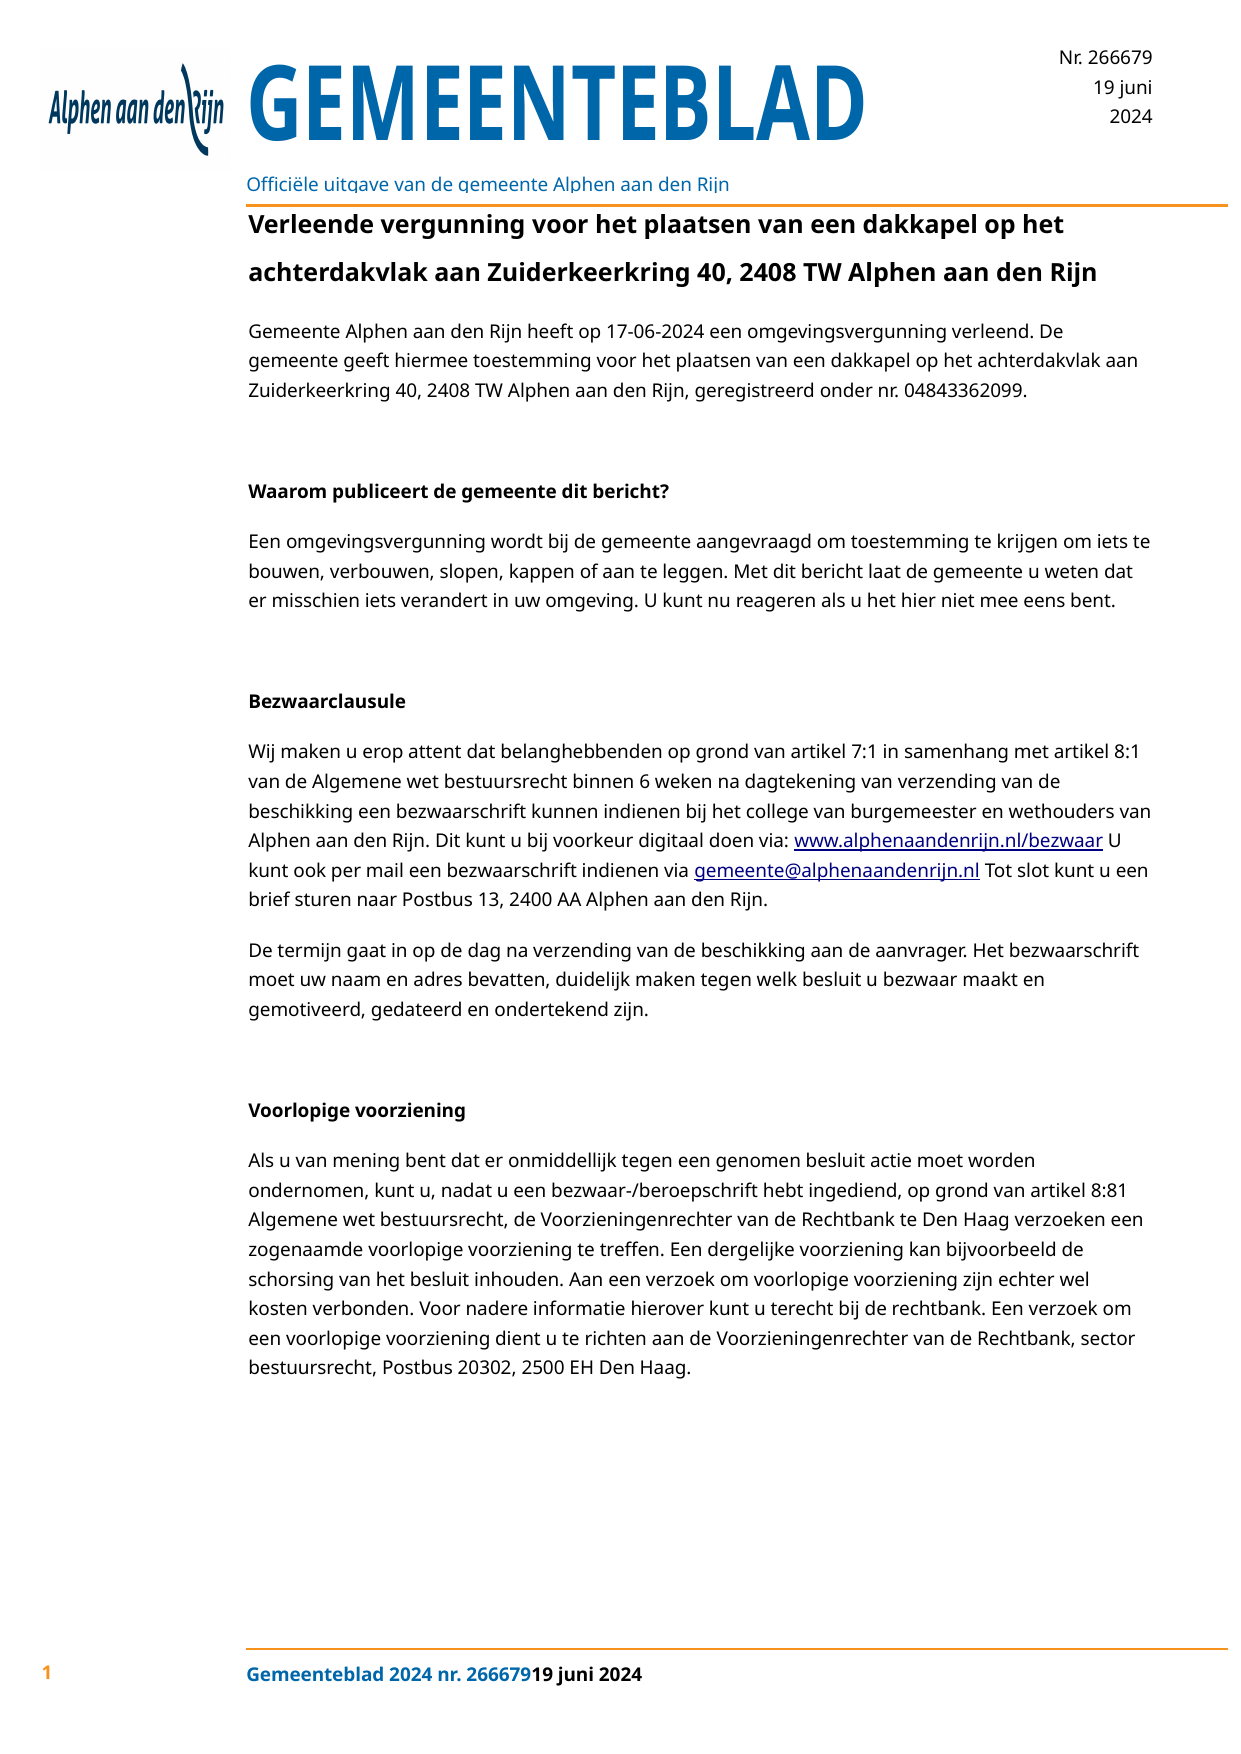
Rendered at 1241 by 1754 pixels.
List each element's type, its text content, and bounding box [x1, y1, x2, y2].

text Gemeente Alphen aan den Rijn heeft op 17-06-2024 een omgevingsvergunning verleend. De gemeente geeft hiermee toestemming voor het plaatsen van een dakkapel op het achterdakvlak aan Zuiderkeerkring 40, 2408 TW Alphen aan den Rijn, geregistreerd onder nr. 04843362099. [248, 318, 1152, 403]
picture [41, 47, 231, 172]
text Wij maken u erop attent dat belanghebbenden op grond van artikel 7:1 in samenhang met artikel 8:1 van de Algemene wet bestuursrecht binnen 6 weken na dagtekening van verzending van de beschikking een bezwaarschrift kunnen indienen bij het college van burgemeester en wethouders van Alphen aan den Rijn. Dit kunt u bij voorkeur digitaal doen via: www.alphenaandenrijn.nl/bezwaar U kunt ook per mail een bezwaarschrift indienen via gemeente@alphenaandenrijn.nl Tot slot kunt u een brief sturen naar Postbus 13, 2400 AA Alphen aan den Rijn. [248, 739, 1152, 912]
text Een omgevingsvergunning wordt bij de gemeente aangevraagd om toestemming te krijgen om iets te bouwen, verbouwen, slopen, kappen of aan te leggen. Met dit bericht laat de gemeente u weten dat er misschien iets verandert in uw omgeving. U kunt nu reageren als u het hier niet mee eens bent. [248, 528, 1152, 613]
text Voorlopige voorziening [248, 1097, 1152, 1123]
text De termijn gaat in op de dag na verzending van de beschikking aan de aanvrager. Het bezwaarschrift moet uw naam en adres bevatten, duidelijk maken tegen welk besluit u bezwaar maakt en gemotiveerd, gedateerd en ondertekend zijn. [248, 937, 1152, 1022]
text Verleende vergunning voor het plaatsen van een dakkapel op het achterdakvlak aan Zuiderkeerkring 40, 2408 TW Alphen aan den Rijn [248, 207, 1152, 288]
text Als u van mening bent dat er onmiddellijk tegen een genomen besluit actie moet worden ondernomen, kunt u, nadat u een bezwaar-/beroepschrift hebt ingediend, op grond van artikel 8:81 Algemene wet bestuursrecht, de Voorzieningenrechter van de Rechtbank te Den Haag verzoeken een zogenaamde voorlopige voorziening te treffen. Een dergelijke voorziening kan bijvoorbeeld de schorsing van het besluit inhouden. Aan een verzoek om voorlopige voorziening zijn echter wel kosten verbonden. Voor nadere informatie hierover kunt u terecht bij de rechtbank. Een verzoek om een voorlopige voorziening dient u te richten aan de Voorzieningenrechter van de Rechtbank, sector bestuursrecht, Postbus 20302, 2500 EH Den Haag. [248, 1147, 1152, 1380]
text Waarom publiceert de gemeente dit bericht? [248, 478, 1152, 504]
text Bezwaarclausule [248, 688, 1152, 714]
